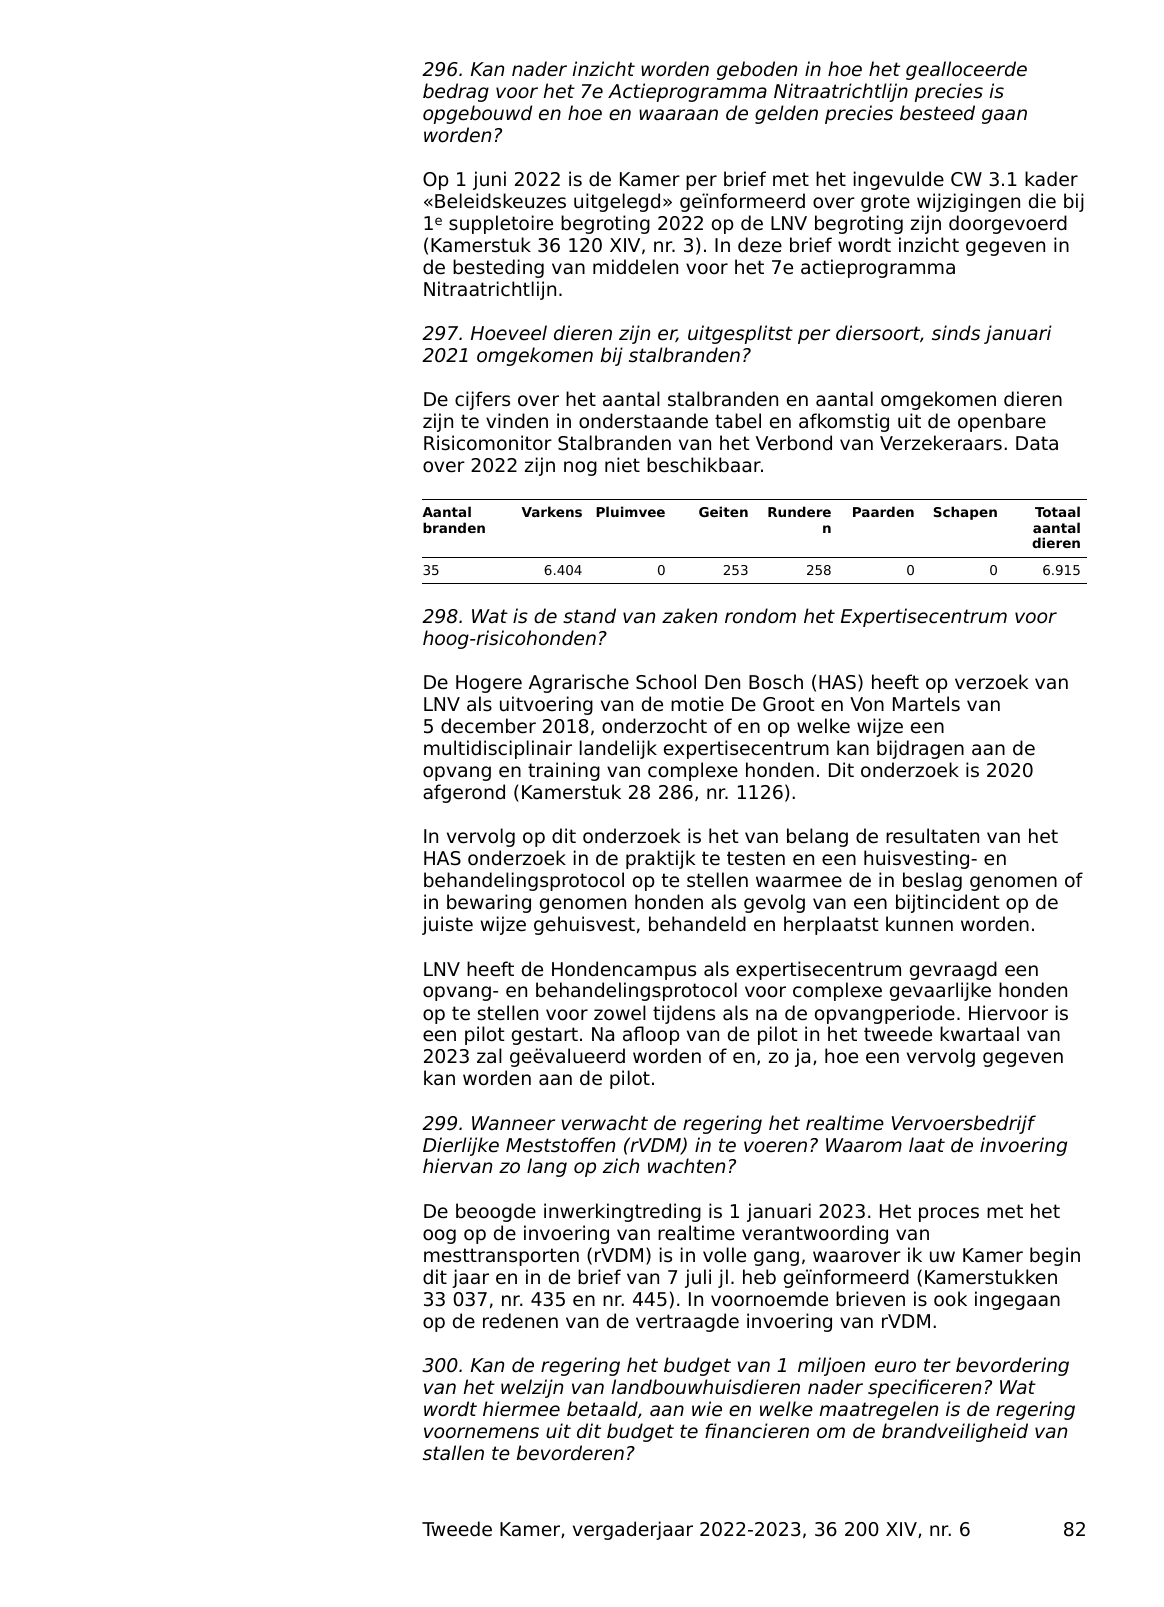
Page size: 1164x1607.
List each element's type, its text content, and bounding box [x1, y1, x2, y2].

table_cell 258 [754, 558, 837, 583]
text De Hogere Agrarische School Den Bosch (HAS) heeft op verzoek van LNV als uitvoering van de motie De Groot en Von Martels van 5 december 2018, onderzocht of en op welke wijze een multidisciplinair landelijk expertisecentrum kan bijdragen aan de opvang en training van complexe honden. Dit onderzoek is 2020 afgerond (Kamerstuk 28 286, nr. 1126). [422, 672, 1087, 804]
table_header Paarden [838, 500, 920, 557]
table_cell 6.915 [1004, 558, 1087, 583]
text De beoogde inwerkingtreding is 1 januari 2023. Het proces met het oog op de invoering van realtime verantwoording van mesttransporten (rVDM) is in volle gang, waarover ik uw Kamer begin dit jaar en in de brief van 7 juli jl. heb geïnformeerd (Kamerstukken 33 037, nr. 435 en nr. 445). In voornoemde brieven is ook ingegaan op de redenen van de vertraagde invoering van rVDM. [422, 1201, 1087, 1332]
text In vervolg op dit onderzoek is het van belang de resultaten van het HAS onderzoek in de praktijk te testen en een huisvesting- en behandelingsprotocol op te stellen waarmee de in beslag genomen of in bewaring genomen honden als gevolg van een bijtincident op de juiste wijze gehuisvest, behandeld en herplaatst kunnen worden. [422, 826, 1087, 936]
text 296. Kan nader inzicht worden geboden in hoe het gealloceerde bedrag voor het 7e Actieprogramma Nitraatrichtlijn precies is opgebouwd en hoe en waaraan de gelden precies besteed gaan worden? [422, 59, 1087, 147]
table_header Pluimvee [588, 500, 671, 557]
table_header Varkens [505, 500, 588, 557]
text 300. Kan de regering het budget van 1 miljoen euro ter bevordering van het welzijn van landbouwhuisdieren nader specificeren? Wat wordt hiermee betaald, aan wie en welke maatregelen is de regering voornemens uit dit budget te financieren om de brandveiligheid van stallen te bevorderen? [422, 1355, 1087, 1464]
table_cell 0 [838, 558, 920, 583]
table_header Geiten [671, 500, 754, 557]
table_cell 0 [920, 558, 1003, 583]
table_cell 35 [422, 558, 505, 583]
text Op 1 juni 2022 is de Kamer per brief met het ingevulde CW 3.1 kader «Beleidskeuzes uitgelegd» geïnformeerd over grote wijzigingen die bij 1e suppletoire begroting 2022 op de LNV begroting zijn doorgevoerd (Kamerstuk 36 120 XIV, nr. 3). In deze brief wordt inzicht gegeven in de besteding van middelen voor het 7e actieprogramma Nitraatrichtlijn. [422, 169, 1087, 301]
table_cell 0 [588, 558, 671, 583]
table_header Runderen [754, 500, 837, 557]
table_cell 253 [671, 558, 754, 583]
table_header Schapen [920, 500, 1003, 557]
table_header Aantal branden [422, 500, 505, 557]
table_cell 6.404 [505, 558, 588, 583]
text LNV heeft de Hondencampus als expertisecentrum gevraagd een opvang- en behandelingsprotocol voor complexe gevaarlijke honden op te stellen voor zowel tijdens als na de opvangperiode. Hiervoor is een pilot gestart. Na afloop van de pilot in het tweede kwartaal van 2023 zal geëvalueerd worden of en, zo ja, hoe een vervolg gegeven kan worden aan de pilot. [422, 958, 1087, 1090]
text 298. Wat is de stand van zaken rondom het Expertisecentrum voor hoog-risicohonden? [422, 606, 1087, 650]
table_header Totaal aantal dieren [1004, 500, 1087, 557]
text 297. Hoeveel dieren zijn er, uitgesplitst per diersoort, sinds januari 2021 omgekomen bij stalbranden? [422, 323, 1087, 367]
text De cijfers over het aantal stalbranden en aantal omgekomen dieren zijn te vinden in onderstaande tabel en afkomstig uit de openbare Risicomonitor Stalbranden van het Verbond van Verzekeraars. Data over 2022 zijn nog niet beschikbaar. [422, 389, 1087, 477]
text 299. Wanneer verwacht de regering het realtime Vervoersbedrijf Dierlijke Meststoffen (rVDM) in te voeren? Waarom laat de invoering hiervan zo lang op zich wachten? [422, 1112, 1087, 1178]
